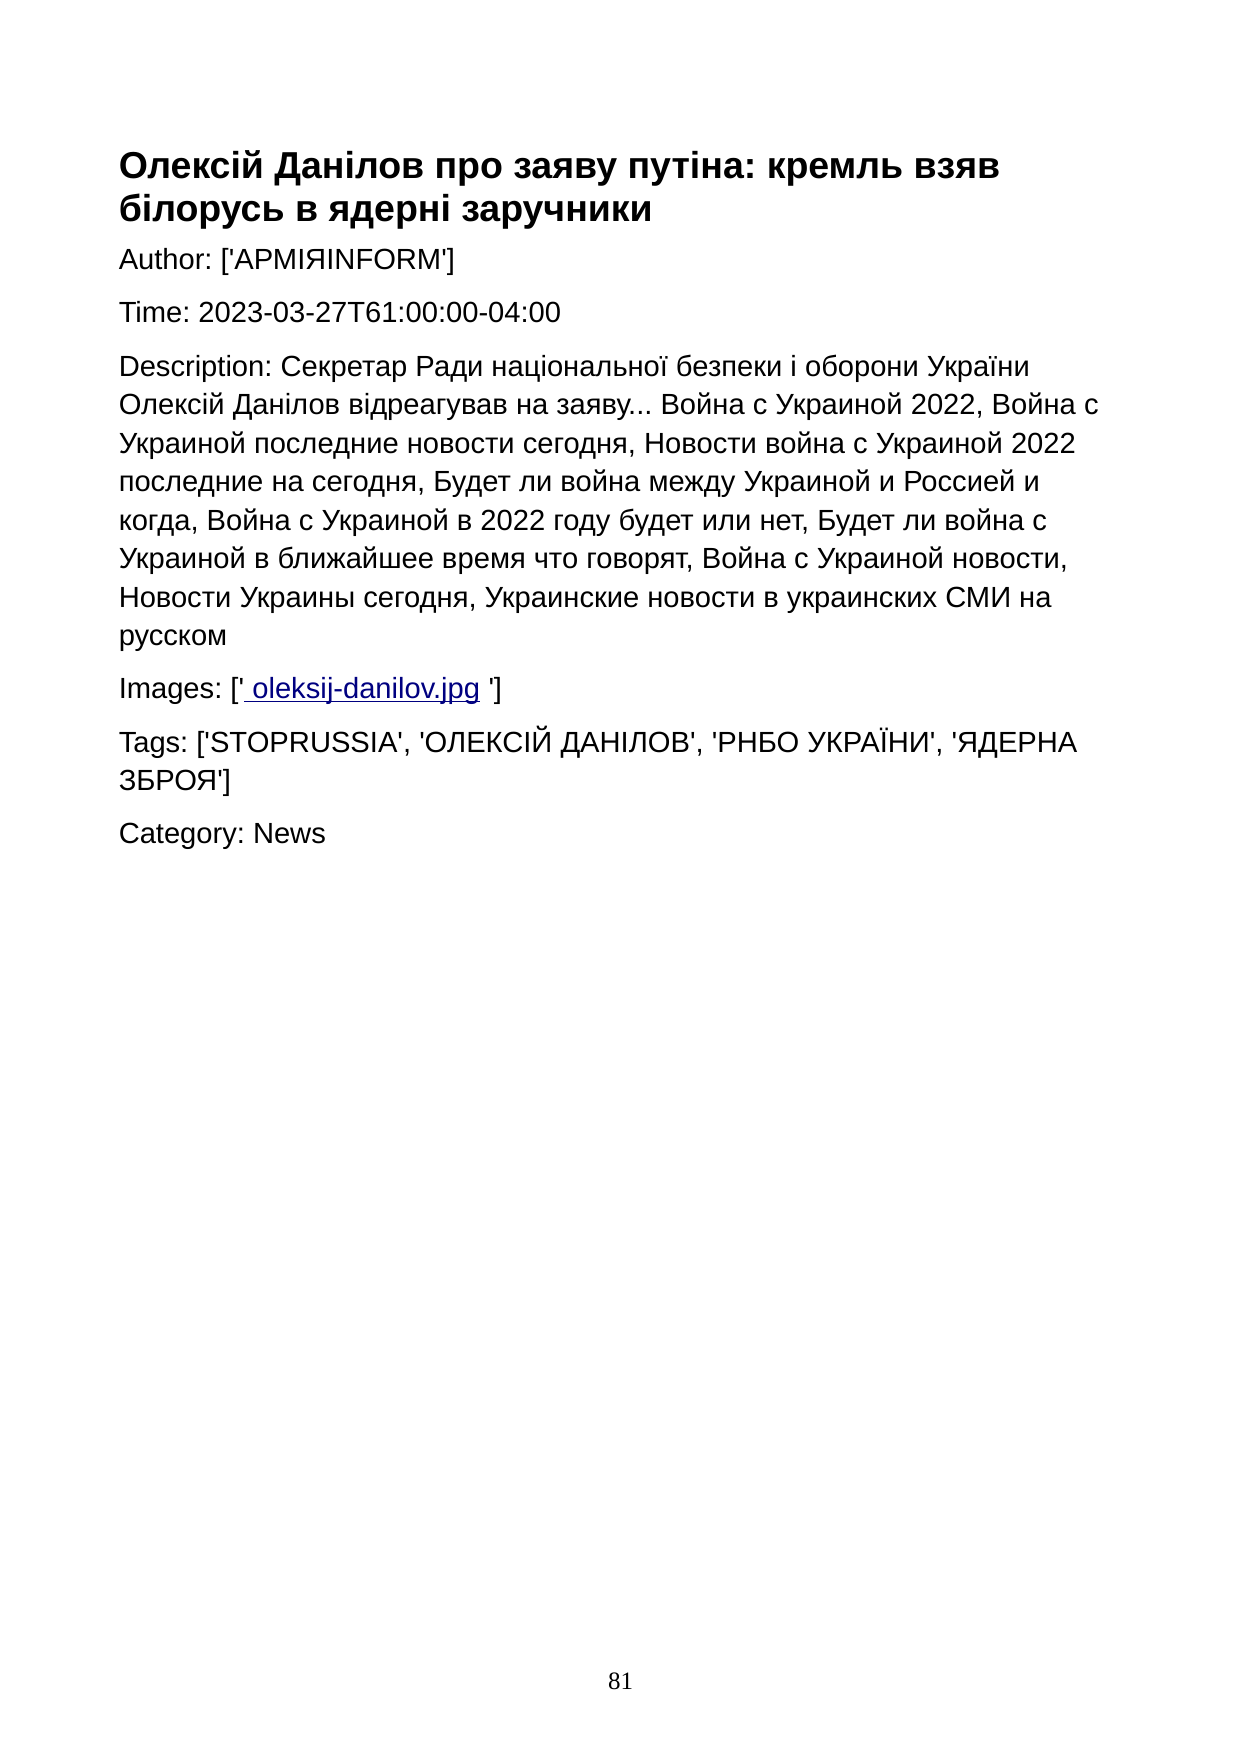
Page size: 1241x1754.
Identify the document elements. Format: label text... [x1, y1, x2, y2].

text Author: ['АРМІЯINFORM'] [118, 242, 1122, 276]
text Tags: ['STOPRUSSIA', 'ОЛЕКСІЙ ДАНІЛОВ', 'РНБО УКРАЇНИ', 'ЯДЕРНА ЗБРОЯ'] [118, 724, 1122, 797]
text Category: News [118, 816, 1122, 850]
subtitle Олексій Данілов про заяву путіна: кремль взяв білорусь в ядерні заручники [118, 143, 1122, 230]
text Description: Секретар Ради національної безпеки і оборони України Олексій Данілов відреагував на заяву... Война с Украиной 2022, Война с Украиной последние новости сегодня, Новости война с Украиной 2022 последние на сегодня, Будет ли война между Украиной и Россией и когда, Война с Украиной в 2022 году будет или нет, Будет ли война с Украиной в ближайшее время что говорят, Война с Украиной новости, Новости Украины сегодня, Украинские новости в украинских СМИ на русском [118, 348, 1122, 652]
text Time: 2023-03-27T61:00:00-04:00 [118, 295, 1122, 329]
text Images: [' oleksij-danilov.jpg '] [118, 671, 1122, 705]
